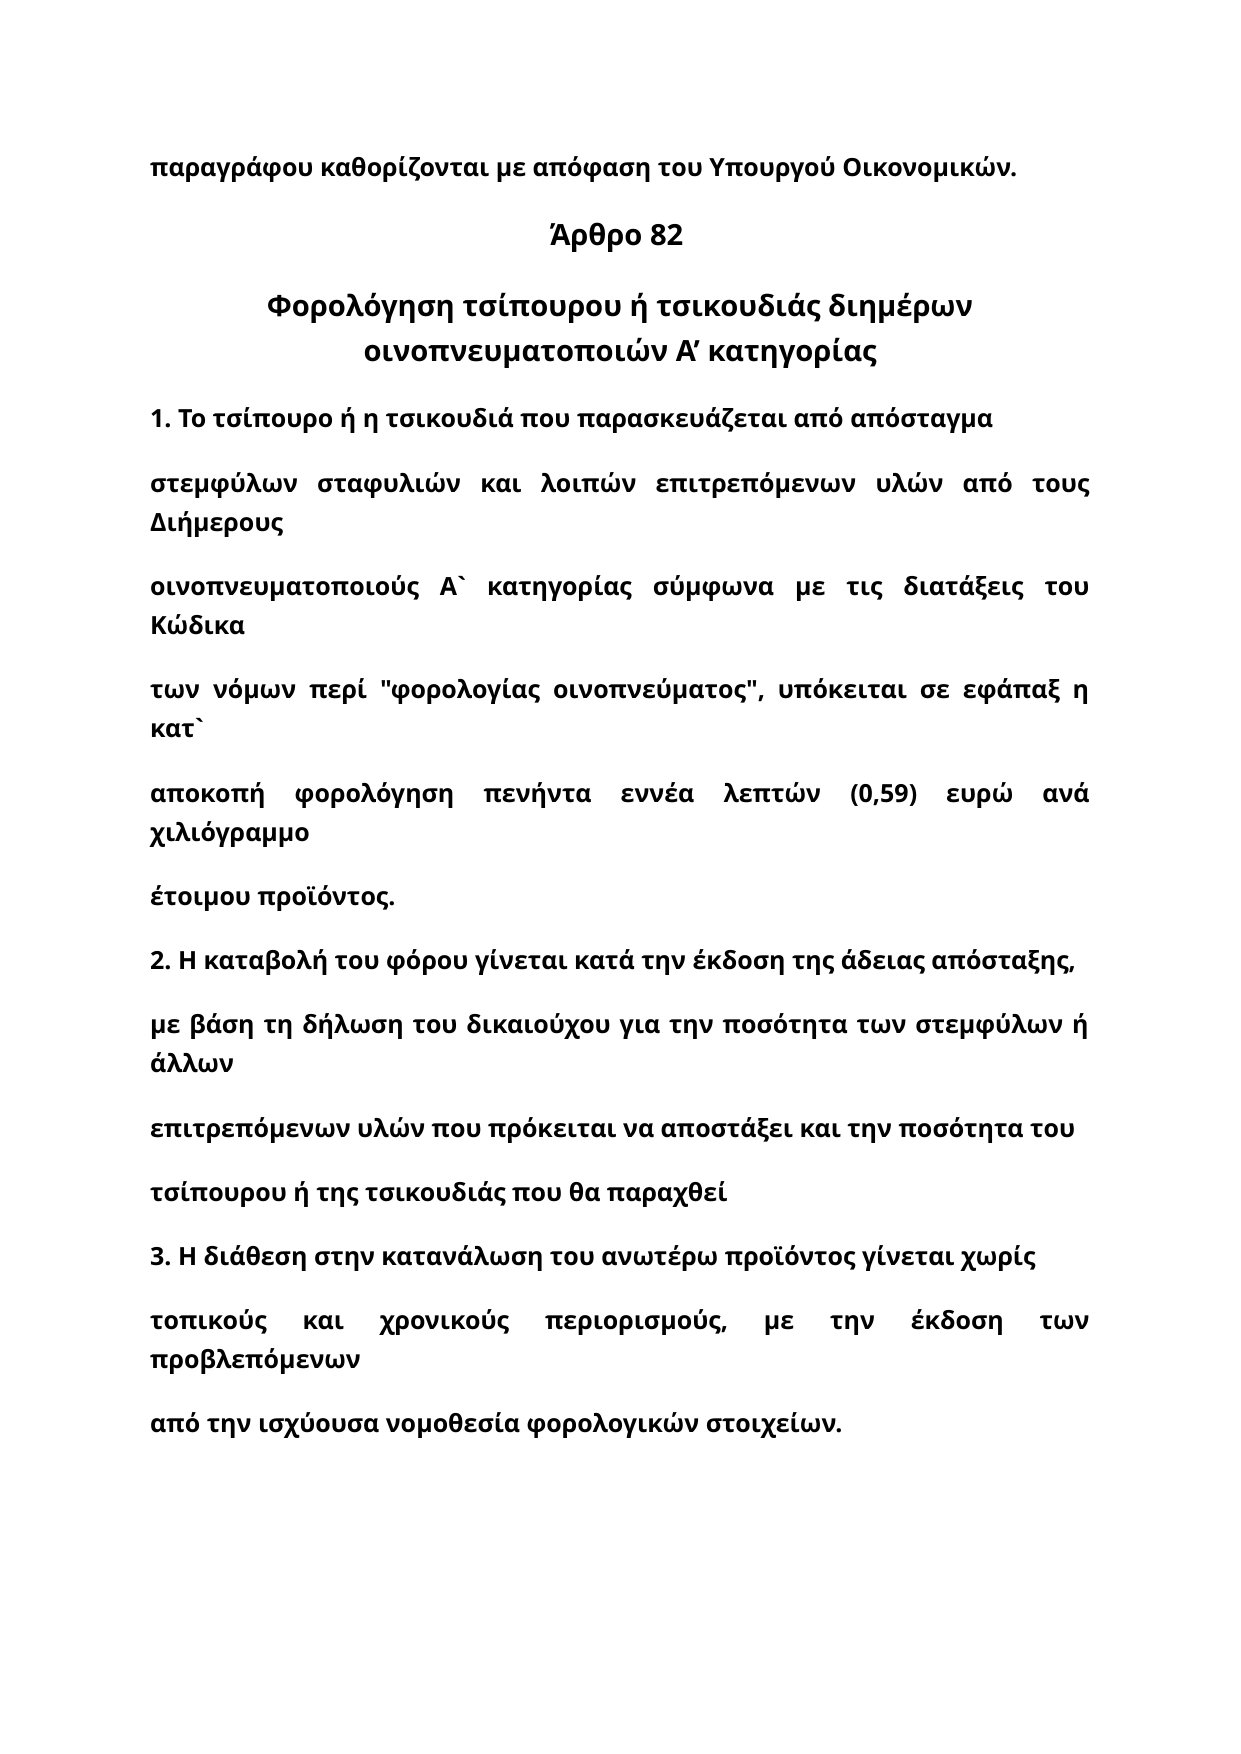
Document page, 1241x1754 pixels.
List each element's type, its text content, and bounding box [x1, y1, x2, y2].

text 2. Η καταβολή του φόρου γίνεται κατά την έκδοση της άδειας απόσταξης, [150, 943, 1090, 977]
text από την ισχύουσα νομοθεσία φορολογικών στοιχείων. [150, 1406, 1090, 1440]
text έτοιμου προϊόντος. [150, 878, 1090, 913]
text με βάση τη δήλωση του δικαιούχου για την ποσότητα των στεμφύλων ή άλλων [150, 1007, 1090, 1080]
text τσίπουρου ή της τσικουδιάς που θα παραχθεί [150, 1174, 1090, 1208]
text τοπικούς και χρονικούς περιορισμούς, με την έκδοση των προβλεπόμενων [150, 1303, 1090, 1376]
text 3. Η διάθεση στην κατανάλωση του ανωτέρω προϊόντος γίνεται χωρίς [150, 1238, 1090, 1273]
text επιτρεπόμενων υλών που πρόκειται να αποστάξει και την ποσότητα του [150, 1110, 1090, 1144]
text αποκοπή φορολόγηση πενήντα εννέα λεπτών (0,59) ευρώ ανά χιλιόγραμμο [150, 775, 1090, 848]
text των νόμων περί "φορολογίας οινοπνεύματος", υπόκειται σε εφάπαξ η κατ` [150, 672, 1090, 745]
text οινοπνευματοποιούς Α` κατηγορίας σύμφωνα με τις διατάξεις του Κώδικα [150, 568, 1090, 642]
text παραγράφου καθορίζονται με απόφαση του Υπουργού Οικονομικών. [150, 150, 1090, 184]
subtitle Φορολόγηση τσίπουρου ή τσικουδιάς διημέρων οινοπνευματοποιών Α’ κατηγορίας [150, 285, 1090, 370]
text 1. Το τσίπουρο ή η τσικουδιά που παρασκευάζεται από απόσταγμα [150, 401, 1090, 435]
text στεμφύλων σταφυλιών και λοιπών επιτρεπόμενων υλών από τους Διήμερους [150, 465, 1090, 538]
subtitle Άρθρο 82 [150, 214, 1090, 254]
